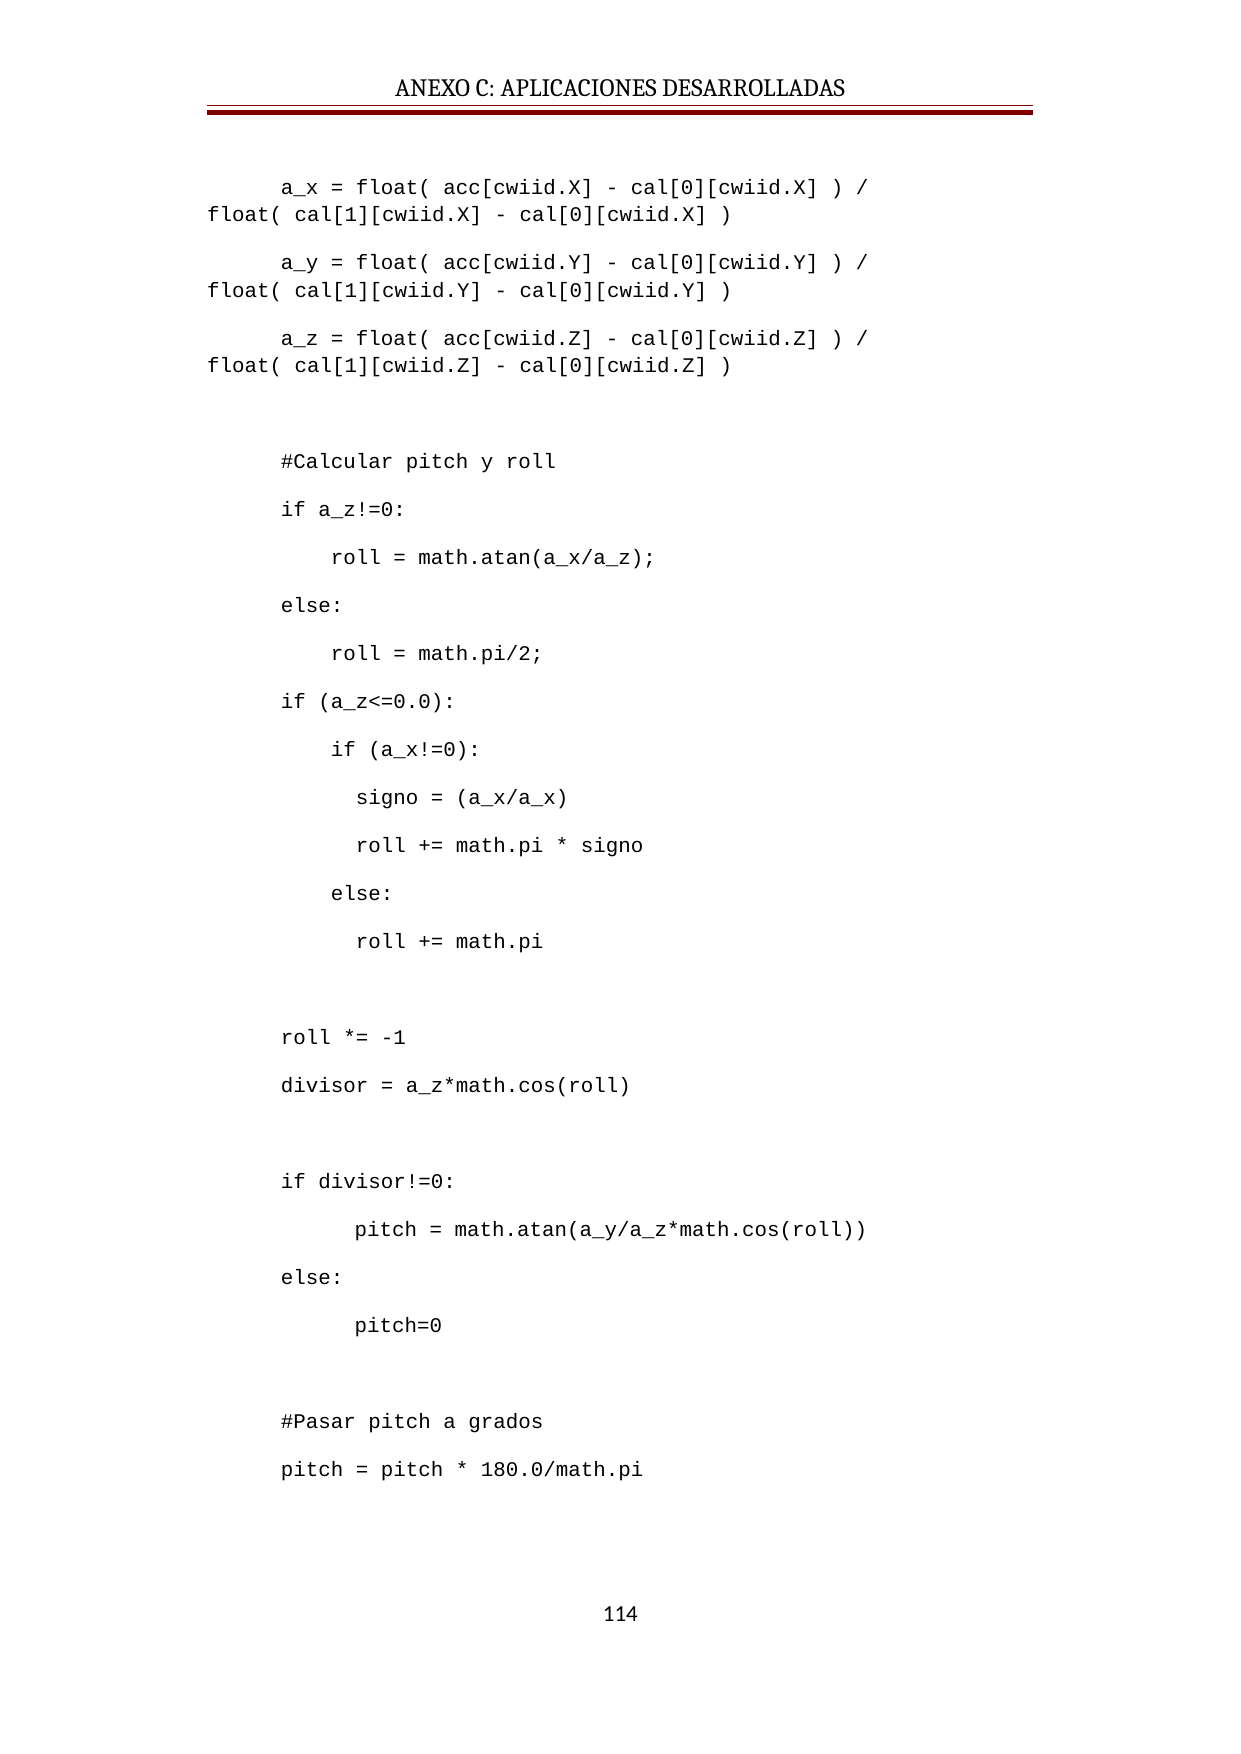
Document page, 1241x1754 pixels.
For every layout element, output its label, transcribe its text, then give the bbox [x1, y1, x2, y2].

text else: [207, 1267, 1033, 1291]
text #Calcular pitch y roll [207, 451, 1033, 474]
text #Pasar pitch a grados [207, 1411, 1033, 1435]
text if a_z!=0: [207, 499, 1033, 522]
text a_x = float( acc[cwiid.X] - cal[0][cwiid.X] ) / float( cal[1][cwiid.X] - cal[0][cwiid.X] ) [207, 177, 1033, 228]
text a_y = float( acc[cwiid.Y] - cal[0][cwiid.Y] ) / float( cal[1][cwiid.Y] - cal[0][cwiid.Y] ) [207, 252, 1033, 303]
text if (a_z<=0.0): [207, 691, 1033, 714]
text roll = math.atan(a_x/a_z); [207, 547, 1033, 571]
text pitch = math.atan(a_y/a_z*math.cos(roll)) [207, 1219, 1033, 1243]
text roll *= -1 [207, 1027, 1033, 1051]
text if divisor!=0: [207, 1171, 1033, 1195]
text divisor = a_z*math.cos(roll) [207, 1075, 1033, 1099]
text pitch=0 [207, 1315, 1033, 1339]
text a_z = float( acc[cwiid.Z] - cal[0][cwiid.Z] ) / float( cal[1][cwiid.Z] - cal[0][cwiid.Z] ) [207, 328, 1033, 378]
text else: [207, 883, 1033, 907]
text signo = (a_x/a_x) [207, 787, 1033, 811]
text roll += math.pi * signo [207, 835, 1033, 859]
text if (a_x!=0): [207, 739, 1033, 763]
text else: [207, 595, 1033, 618]
text pitch = pitch * 180.0/math.pi [207, 1459, 1033, 1483]
text roll = math.pi/2; [207, 643, 1033, 667]
text roll += math.pi [207, 931, 1033, 955]
